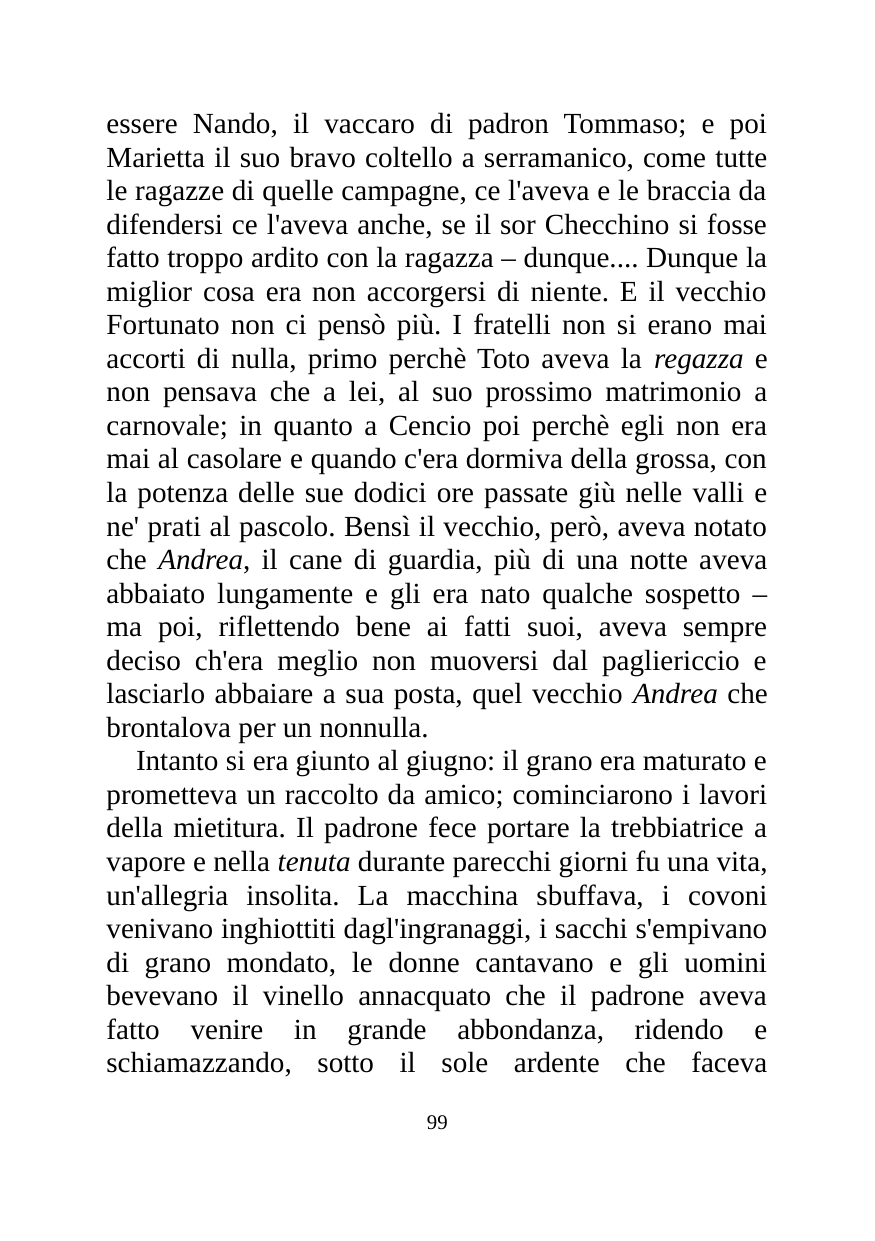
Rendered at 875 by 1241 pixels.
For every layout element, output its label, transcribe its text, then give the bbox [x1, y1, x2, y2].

text essere Nando, il vaccaro di padron Tommaso; e poi Marietta il suo bravo coltello a serramanico, come tutte le ragazze di quelle campagne, ce l'aveva e le braccia da difendersi ce l'aveva anche, se il sor Checchino si fosse fatto troppo ardito con la ragazza – dunque.... Dunque la miglior cosa era non accorgersi di niente. E il vecchio Fortunato non ci pensò più. I fratelli non si erano mai accorti di nulla, primo perchè Toto aveva la regazza e non pensava che a lei, al suo prossimo matrimonio a carnovale; in quanto a Cencio poi perchè egli non era mai al casolare e quando c'era dormiva della grossa, con la potenza delle sue dodici ore passate giù nelle valli e ne' prati al pascolo. Bensì il vecchio, però, aveva notato che Andrea, il cane di guardia, più di una notte aveva abbaiato lungamente e gli era nato qualche sospetto – ma poi, riflettendo bene ai fatti suoi, aveva sempre deciso ch'era meglio non muoversi dal pagliericcio e lasciarlo abbaiare a sua posta, quel vecchio Andrea che brontalova per un nonnulla. [106, 106, 768, 743]
text Intanto si era giunto al giugno: il grano era maturato e prometteva un raccolto da amico; cominciarono i lavori della mietitura. Il padrone fece portare la trebbiatrice a vapore e nella tenuta durante parecchi giorni fu una vita, un'allegria insolita. La macchina sbuffava, i covoni venivano inghiottiti dagl'ingranaggi, i sacchi s'empivano di grano mondato, le donne cantavano e gli uomini bevevano il vinello annacquato che il padrone aveva fatto venire in grande abbondanza, ridendo e schiamazzando, sotto il sole ardente che faceva [106, 743, 768, 1079]
